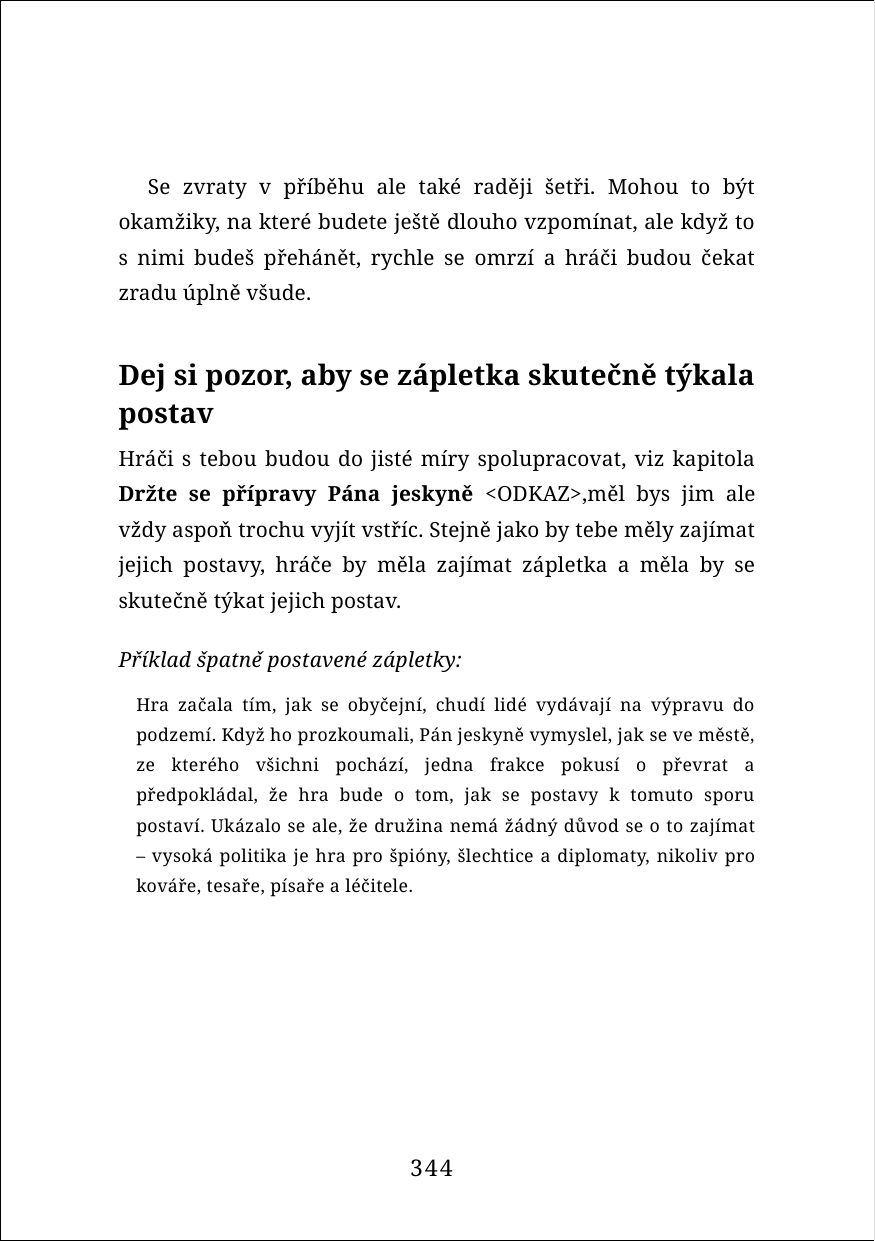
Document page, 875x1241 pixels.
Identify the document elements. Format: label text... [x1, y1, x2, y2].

text Příklad špatně postavené zápletky: [118, 645, 756, 673]
text Se zvraty v příběhu ale také raději šetři. Mohou to být okamžiky, na které budete ještě dlouho vzpomínat, ale když to s nimi budeš přehánět, rychle se omrzí a hráči budou čekat zradu úplně všude. [118, 172, 756, 307]
subtitle Dej si pozor, aby se zápletka skutečně týkala postav [118, 355, 756, 432]
text Hráči s tebou budou do jisté míry spolupracovat, viz kapitola Držte se přípravy Pána jeskyně <ODKAZ>,měl bys jim ale vždy aspoň trochu vyjít vstříc. Stejně jako by tebe měly zajímat jejich postavy, hráče by měla zajímat zápletka a měla by se skutečně týkat jejich postav. [118, 444, 756, 614]
text Hra začala tím, jak se obyčejní, chudí lidé vydávají na výpravu do podzemí. Když ho prozkoumali, Pán jeskyně vymyslel, jak se ve městě, ze kterého všichni pochází, jedna frakce pokusí o převrat a předpokládal, že hra bude o tom, jak se postavy k tomuto sporu postaví. Ukázalo se ale, že družina nemá žádný důvod se o to zajímat – vysoká politika je hra pro špióny, šlechtice a diplomaty, nikoliv pro kováře, tesaře, písaře a léčitele. [136, 692, 756, 898]
